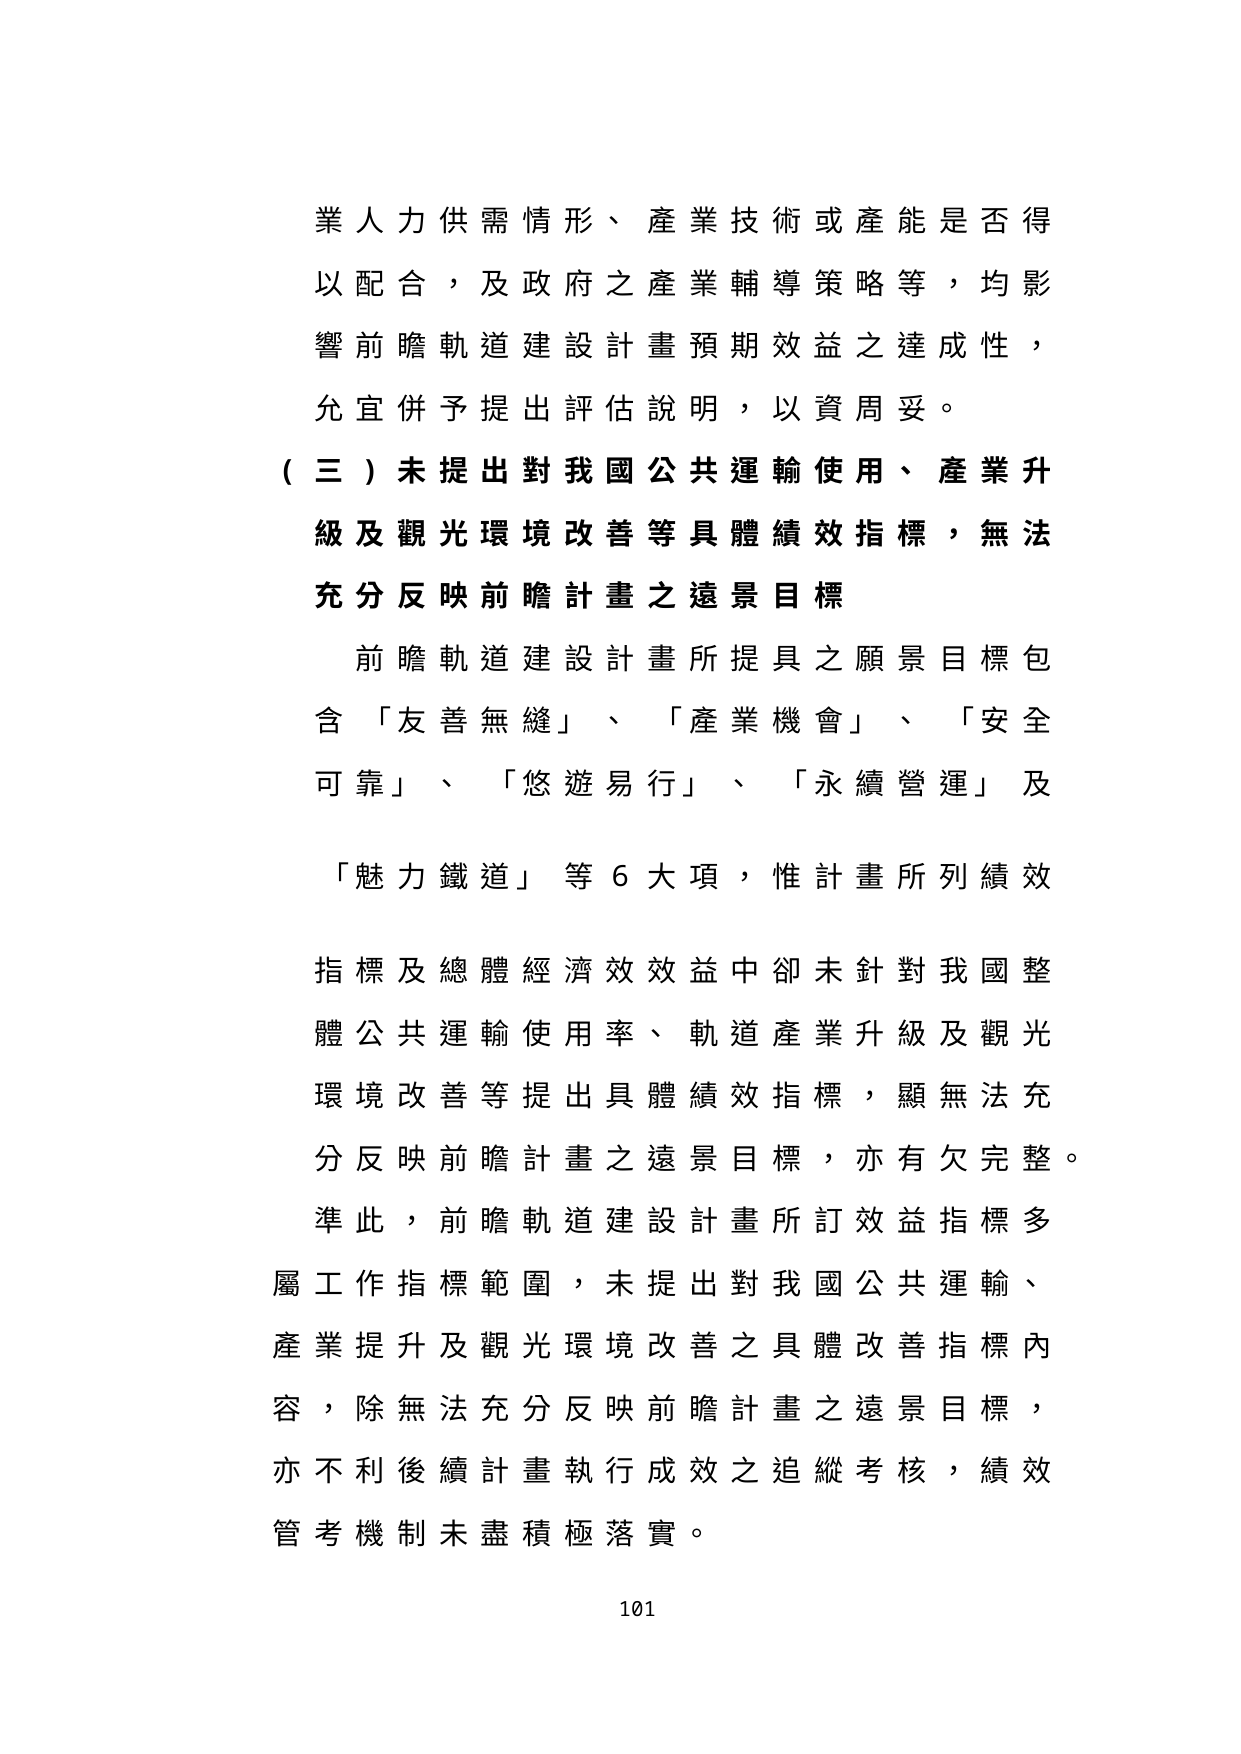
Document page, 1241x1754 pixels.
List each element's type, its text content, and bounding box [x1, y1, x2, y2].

text 準此，前瞻軌道建設計畫所訂效益指標多屬工作指標範圍，未提出對我國公共運輸、產業提升及觀光環境改善之具體改善指標內容，除無法充分反映前瞻計畫之遠景目標，亦不利後續計畫執行成效之追縱考核，績效管考機制未盡積極落實。 [242, 1177, 1058, 1552]
text 前瞻軌道建設計畫所提具之願景目標包含「友善無縫」、「產業機會」、「安全可靠」、「悠遊易行」、「永續營運」及「魅力鐵道」等6大項，惟計畫所列績效指標及總體經濟效效益中卻未針對我國整體公共運輸使用率、軌道產業升級及觀光環境改善等提出具體績效指標，顯無法充分反映前瞻計畫之遠景目標，亦有欠完整。 [271, 615, 1058, 1177]
text 業人力供需情形、產業技術或產能是否得以配合，及政府之產業輔導策略等，均影響前瞻軌道建設計畫預期效益之達成性，允宜併予提出評估說明，以資周妥。 [271, 177, 1058, 427]
text (三)未提出對我國公共運輸使用、產業升級及觀光環境改善等具體績效指標，無法充分反映前瞻計畫之遠景目標 [242, 427, 1058, 615]
